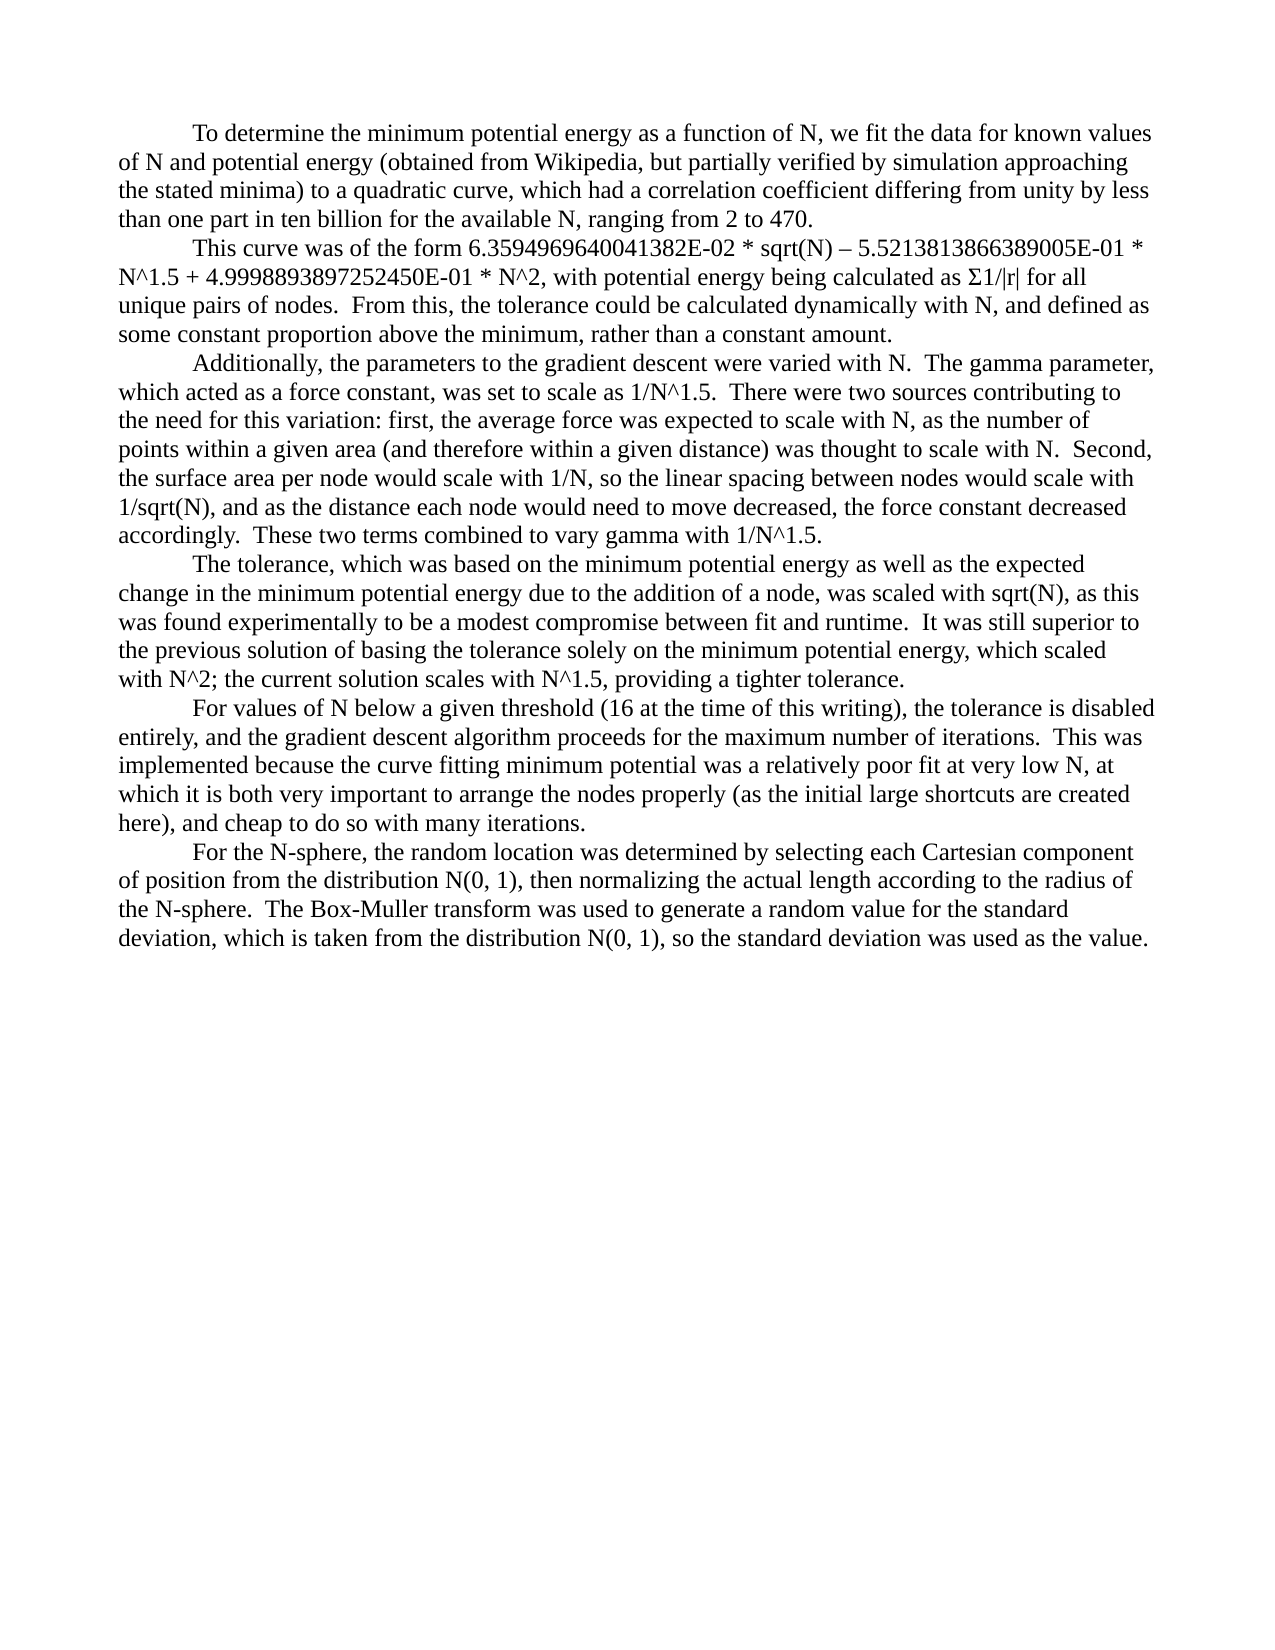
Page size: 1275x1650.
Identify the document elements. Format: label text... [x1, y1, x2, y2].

text To determine the minimum potential energy as a function of N, we fit the data for known values of N and potential energy (obtained from Wikipedia, but partially verified by simulation approaching the stated minima) to a quadratic curve, which had a correlation coefficient differing from unity by less than one part in ten billion for the available N, ranging from 2 to 470. [118, 118, 1157, 233]
text The tolerance, which was based on the minimum potential energy as well as the expected change in the minimum potential energy due to the addition of a node, was scaled with sqrt(N), as this was found experimentally to be a modest compromise between fit and runtime. It was still superior to the previous solution of basing the tolerance solely on the minimum potential energy, which scaled with N^2; the current solution scales with N^1.5, providing a tighter tolerance. [118, 549, 1157, 693]
text For the N-sphere, the random location was determined by selecting each Cartesian component of position from the distribution N(0, 1), then normalizing the actual length according to the radius of the N-sphere. The Box-Muller transform was used to generate a random value for the standard deviation, which is taken from the distribution N(0, 1), so the standard deviation was used as the value. [118, 837, 1157, 952]
text Additionally, the parameters to the gradient descent were varied with N. The gamma parameter, which acted as a force constant, was set to scale as 1/N^1.5. There were two sources contributing to the need for this variation: first, the average force was expected to scale with N, as the number of points within a given area (and therefore within a given distance) was thought to scale with N. Second, the surface area per node would scale with 1/N, so the linear spacing between nodes would scale with 1/sqrt(N), and as the distance each node would need to move decreased, the force constant decreased accordingly. These two terms combined to vary gamma with 1/N^1.5. [118, 348, 1157, 549]
text For values of N below a given threshold (16 at the time of this writing), the tolerance is disabled entirely, and the gradient descent algorithm proceeds for the maximum number of iterations. This was implemented because the curve fitting minimum potential was a relatively poor fit at very low N, at which it is both very important to arrange the nodes properly (as the initial large shortcuts are created here), and cheap to do so with many iterations. [118, 693, 1157, 837]
text This curve was of the form 6.3594969640041382E-02 * sqrt(N) – 5.5213813866389005E-01 * N^1.5 + 4.9998893897252450E-01 * N^2, with potential energy being calculated as Σ1/|r| for all unique pairs of nodes. From this, the tolerance could be calculated dynamically with N, and defined as some constant proportion above the minimum, rather than a constant amount. [118, 233, 1157, 348]
